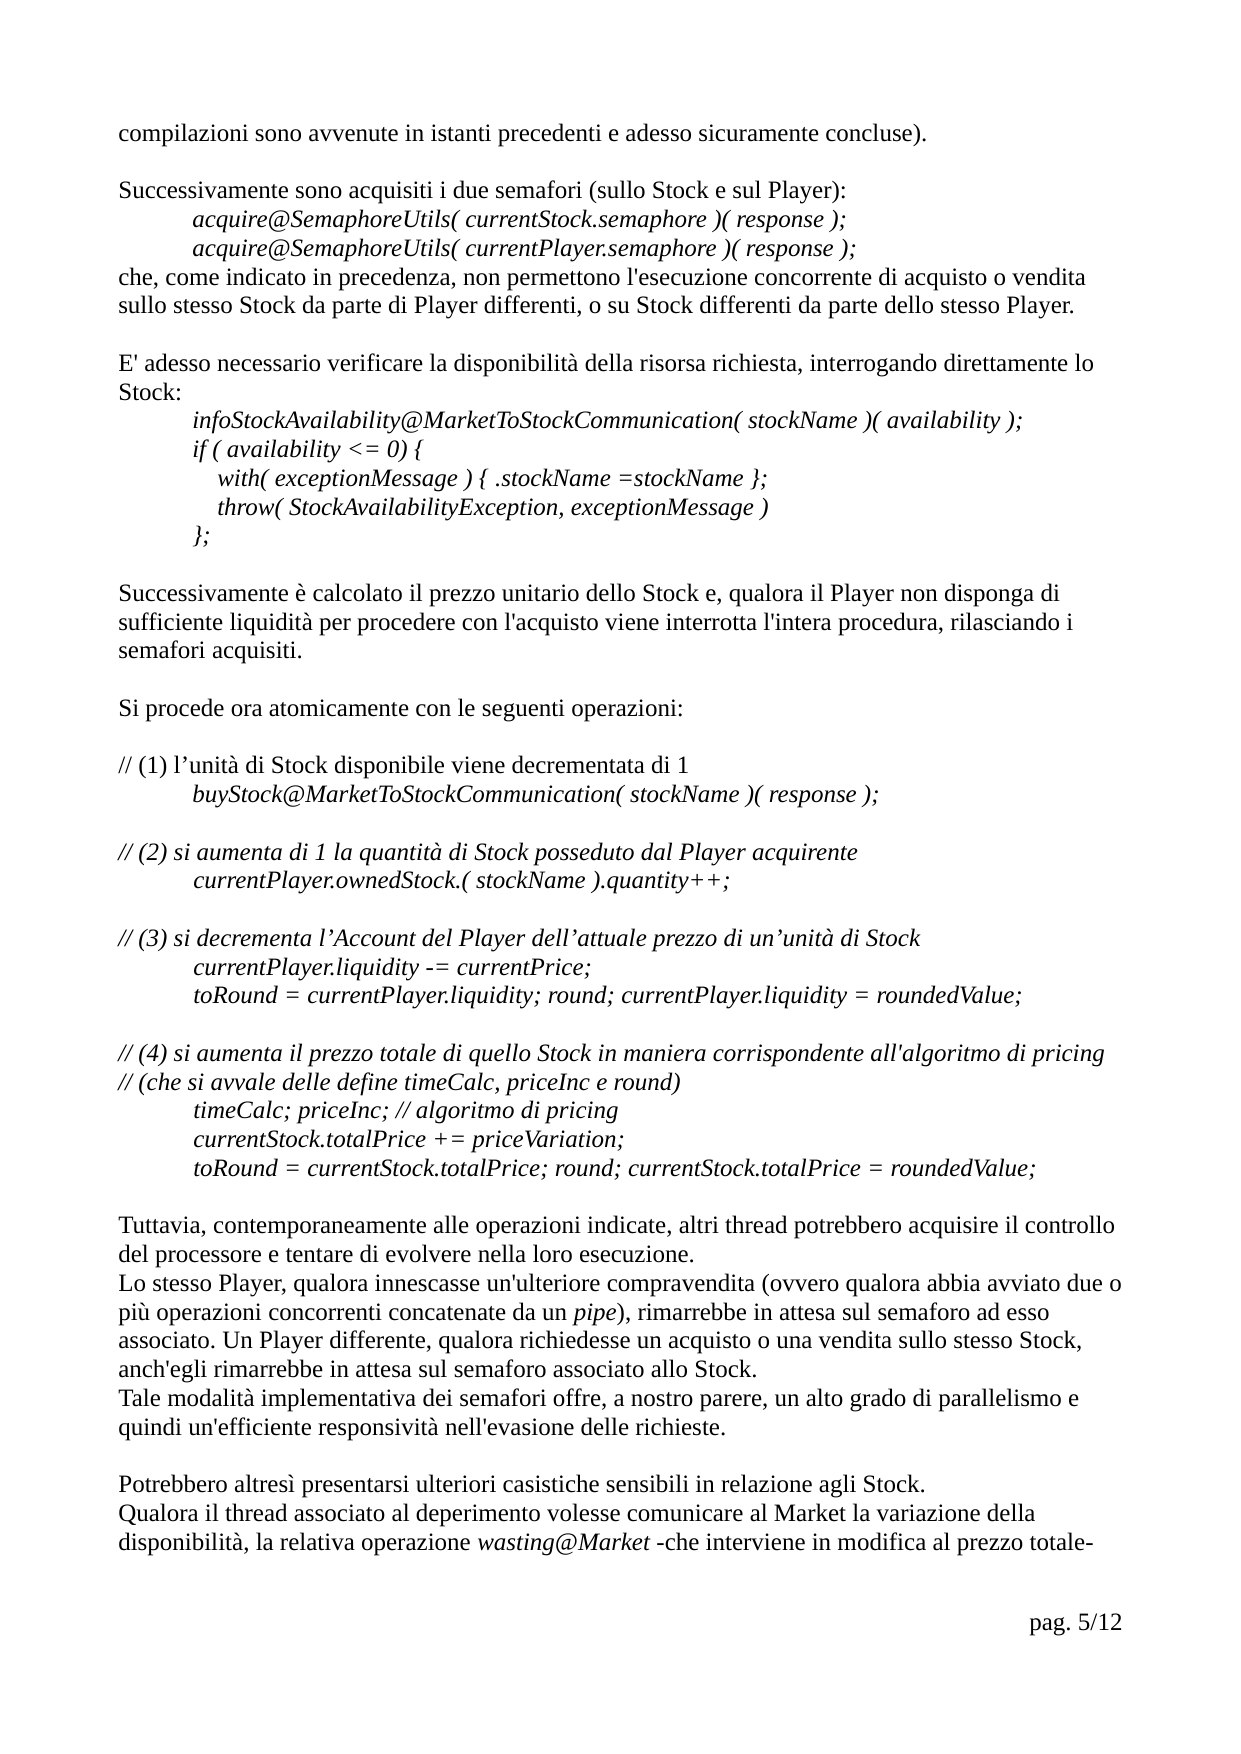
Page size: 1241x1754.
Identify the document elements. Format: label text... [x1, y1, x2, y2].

text Qualora il thread associato al deperimento volesse comunicare al Market la variazione della disponibilità, la relativa operazione wasting@Market -che interviene in modifica al prezzo totale- [118, 1498, 1122, 1556]
text Successivamente sono acquisiti i due semafori (sullo Stock e sul Player): [118, 176, 1122, 204]
text toRound = currentStock.totalPrice; round; currentStock.totalPrice = roundedValue; [118, 1153, 1122, 1182]
text // (2) si aumenta di 1 la quantità di Stock posseduto dal Player acquirente [118, 837, 1122, 866]
text throw( StockAvailabilityException, exceptionMessage ) [118, 492, 1122, 521]
text Lo stesso Player, qualora innescasse un'ulteriore compravendita (ovvero qualora abbia avviato due o più operazioni concorrenti concatenate da un pipe), rimarrebbe in attesa sul semaforo ad esso associato. Un Player differente, qualora richiedesse un acquisto o una vendita sullo stesso Stock, anch'egli rimarrebbe in attesa sul semaforo associato allo Stock. [118, 1268, 1122, 1383]
text currentStock.totalPrice += priceVariation; [118, 1124, 1122, 1153]
text infoStockAvailability@MarketToStockCommunication( stockName )( availability ); [192, 406, 1122, 434]
text // (1) l’unità di Stock disponibile viene decrementata di 1 [118, 751, 1122, 779]
text E' adesso necessario verificare la disponibilità della risorsa richiesta, interrogando direttamente lo Stock: [118, 348, 1122, 406]
text Si procede ora atomicamente con le seguenti operazioni: [118, 693, 1122, 722]
text Tuttavia, contemporaneamente alle operazioni indicate, altri thread potrebbero acquisire il controllo del processore e tentare di evolvere nella loro esecuzione. [118, 1211, 1122, 1268]
text buyStock@MarketToStockCommunication( stockName )( response ); [118, 779, 1122, 808]
text }; [118, 521, 1122, 549]
text timeCalc; priceInc; // algoritmo di pricing [118, 1096, 1122, 1124]
text che, come indicato in precedenza, non permettono l'esecuzione concorrente di acquisto o vendita sullo stesso Stock da parte di Player differenti, o su Stock differenti da parte dello stesso Player. [118, 262, 1122, 319]
text if ( availability <= 0) { [118, 434, 1122, 463]
text // (3) si decrementa l’Account del Player dell’attuale prezzo di un’unità di Stock [118, 923, 1122, 952]
text Successivamente è calcolato il prezzo unitario dello Stock e, qualora il Player non disponga di sufficiente liquidità per procedere con l'acquisto viene interrotta l'intera procedura, rilasciando i semafori acquisiti. [118, 578, 1122, 664]
text currentPlayer.liquidity -= currentPrice; [118, 952, 1122, 981]
text // (4) si aumenta il prezzo totale di quello Stock in maniera corrispondente all'algoritmo di pricing [118, 1038, 1122, 1067]
text Potrebbero altresì presentarsi ulteriori casistiche sensibili in relazione agli Stock. [118, 1469, 1122, 1498]
text // (che si avvale delle define timeCalc, priceInc e round) [118, 1067, 1122, 1096]
text compilazioni sono avvenute in istanti precedenti e adesso sicuramente concluse). [118, 118, 1122, 147]
text currentPlayer.ownedStock.( stockName ).quantity++; [118, 866, 1122, 894]
text toRound = currentPlayer.liquidity; round; currentPlayer.liquidity = roundedValue; [118, 981, 1122, 1009]
text acquire@SemaphoreUtils( currentStock.semaphore )( response ); acquire@SemaphoreUtils( currentPlayer.semaphore )( response ); [118, 204, 1122, 262]
text Tale modalità implementativa dei semafori offre, a nostro parere, un alto grado di parallelismo e quindi un'efficiente responsività nell'evasione delle richieste. [118, 1383, 1122, 1441]
text with( exceptionMessage ) { .stockName =stockName }; [118, 463, 1122, 492]
